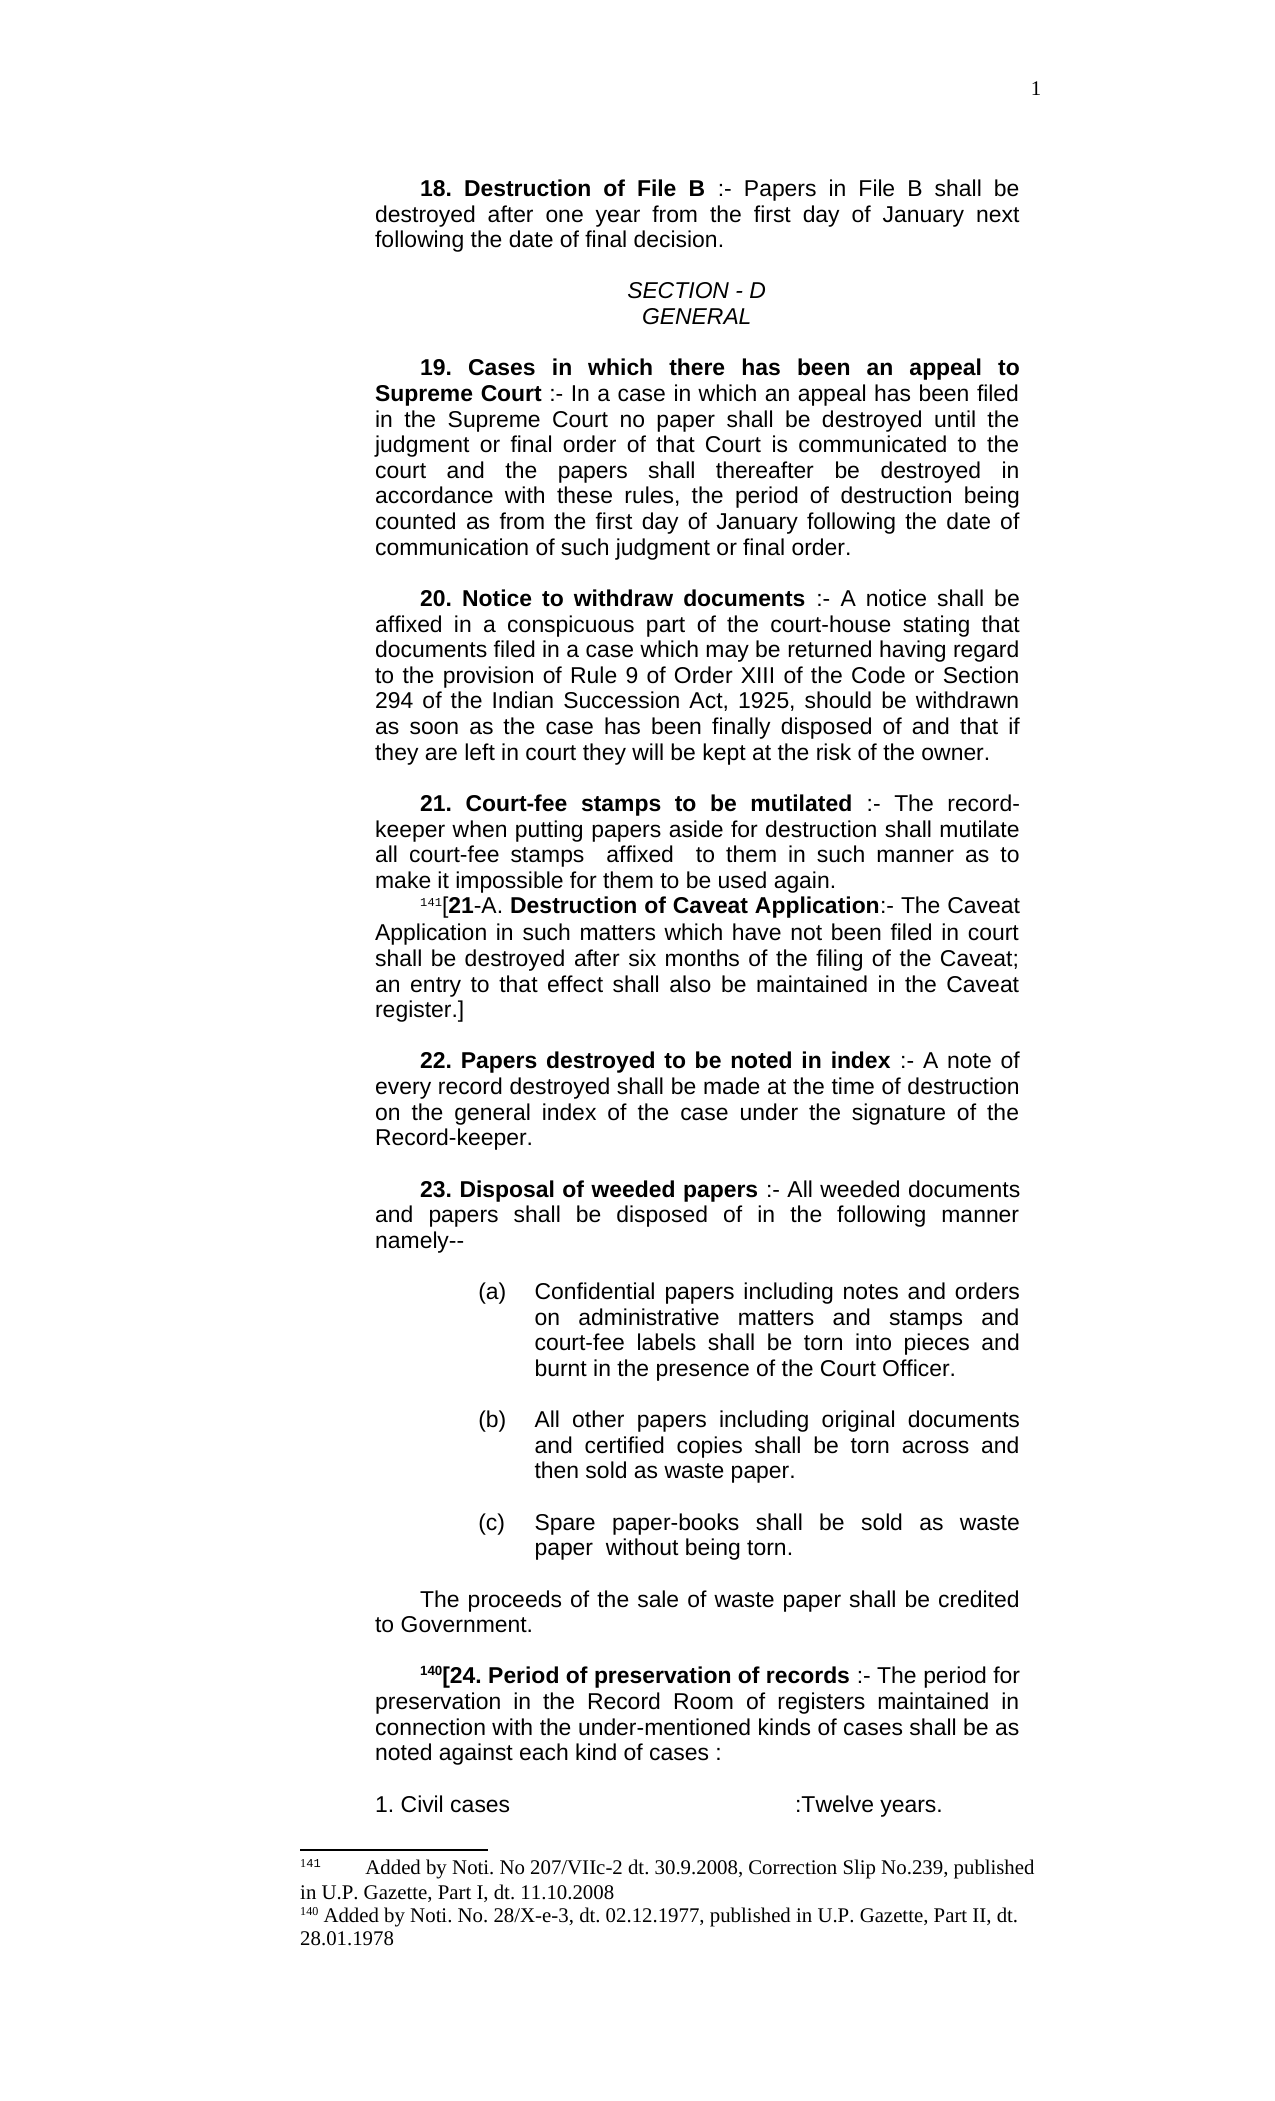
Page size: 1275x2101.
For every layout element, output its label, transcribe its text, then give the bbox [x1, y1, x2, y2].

text 21. Court-fee stamps to be mutilated :- The record-keeper when putting papers aside for destruction shall mutilate all court-fee stamps affixed to them in such manner as to make it impossible for them to be used again. [375, 791, 1020, 893]
text GENERAL [375, 304, 1020, 329]
text (b) All other papers including original documents and certified copies shall be torn across and then sold as waste paper. [478, 1407, 1020, 1484]
text SECTION - D [375, 278, 1020, 304]
text 23. Disposal of weeded papers :- All weeded documents and papers shall be disposed of in the following manner namely-- [375, 1176, 1020, 1253]
text The proceeds of the sale of waste paper shall be credited to Government. [375, 1586, 1020, 1638]
text (a) Confidential papers including notes and orders on administrative matters and stamps and court-fee labels shall be torn into pieces and burnt in the presence of the Court Officer. [478, 1279, 1020, 1381]
text 20. Notice to withdraw documents :- A notice shall be affixed in a conspicuous part of the court-house stating that documents filed in a case which may be returned having regard to the provision of Rule 9 of Order XIII of the Code or Section 294 of the Indian Succession Act, 1925, should be withdrawn as soon as the case has been finally disposed of and that if they are left in court they will be kept at the risk of the owner. [375, 586, 1020, 765]
text 41[21-A. Destruction of Caveat Application:- The Caveat Application in such matters which have not been filed in court shall be destroyed after six months of the filing of the Caveat; an entry to that effect shall also be maintained in the Caveat register.] [375, 893, 1020, 1023]
text (c) Spare paper-books shall be sold as waste paper without being torn. [478, 1509, 1020, 1561]
text 1. Civil cases :Twelve years. [375, 1791, 1020, 1817]
text 41 Added by Noti. No 207/VIIc-2 dt. 30.9.2008, Correction Slip No.239, published in U.P. Gazette, Part I, dt. 11.10.2008 [300, 1856, 1050, 1904]
text 18. Destruction of File B :- Papers in File B shall be destroyed after one year from the first day of January next following the date of final decision. [375, 176, 1020, 252]
text 19. Cases in which there has been an appeal to Supreme Court :- In a case in which an appeal has been filed in the Supreme Court no paper shall be destroyed until the judgment or final order of that Court is communicated to the court and the papers shall thereafter be destroyed in accordance with these rules, the period of destruction being counted as from the first day of January following the date of communication of such judgment or final order. [375, 355, 1020, 560]
text Added by Noti. No. 28/X-e-3, dt. 02.12.1977, published in U.P. Gazette, Part II, dt. 28.01.1978 [300, 1904, 1050, 1950]
text [24. Period of preservation of records :- The period for preservation in the Record Room of registers maintained in connection with the under-mentioned kinds of cases shall be as noted against each kind of cases : [375, 1663, 1020, 1766]
text 22. Papers destroyed to be noted in index :- A note of every record destroyed shall be made at the time of destruction on the general index of the case under the signature of the Record-keeper. [375, 1048, 1020, 1151]
